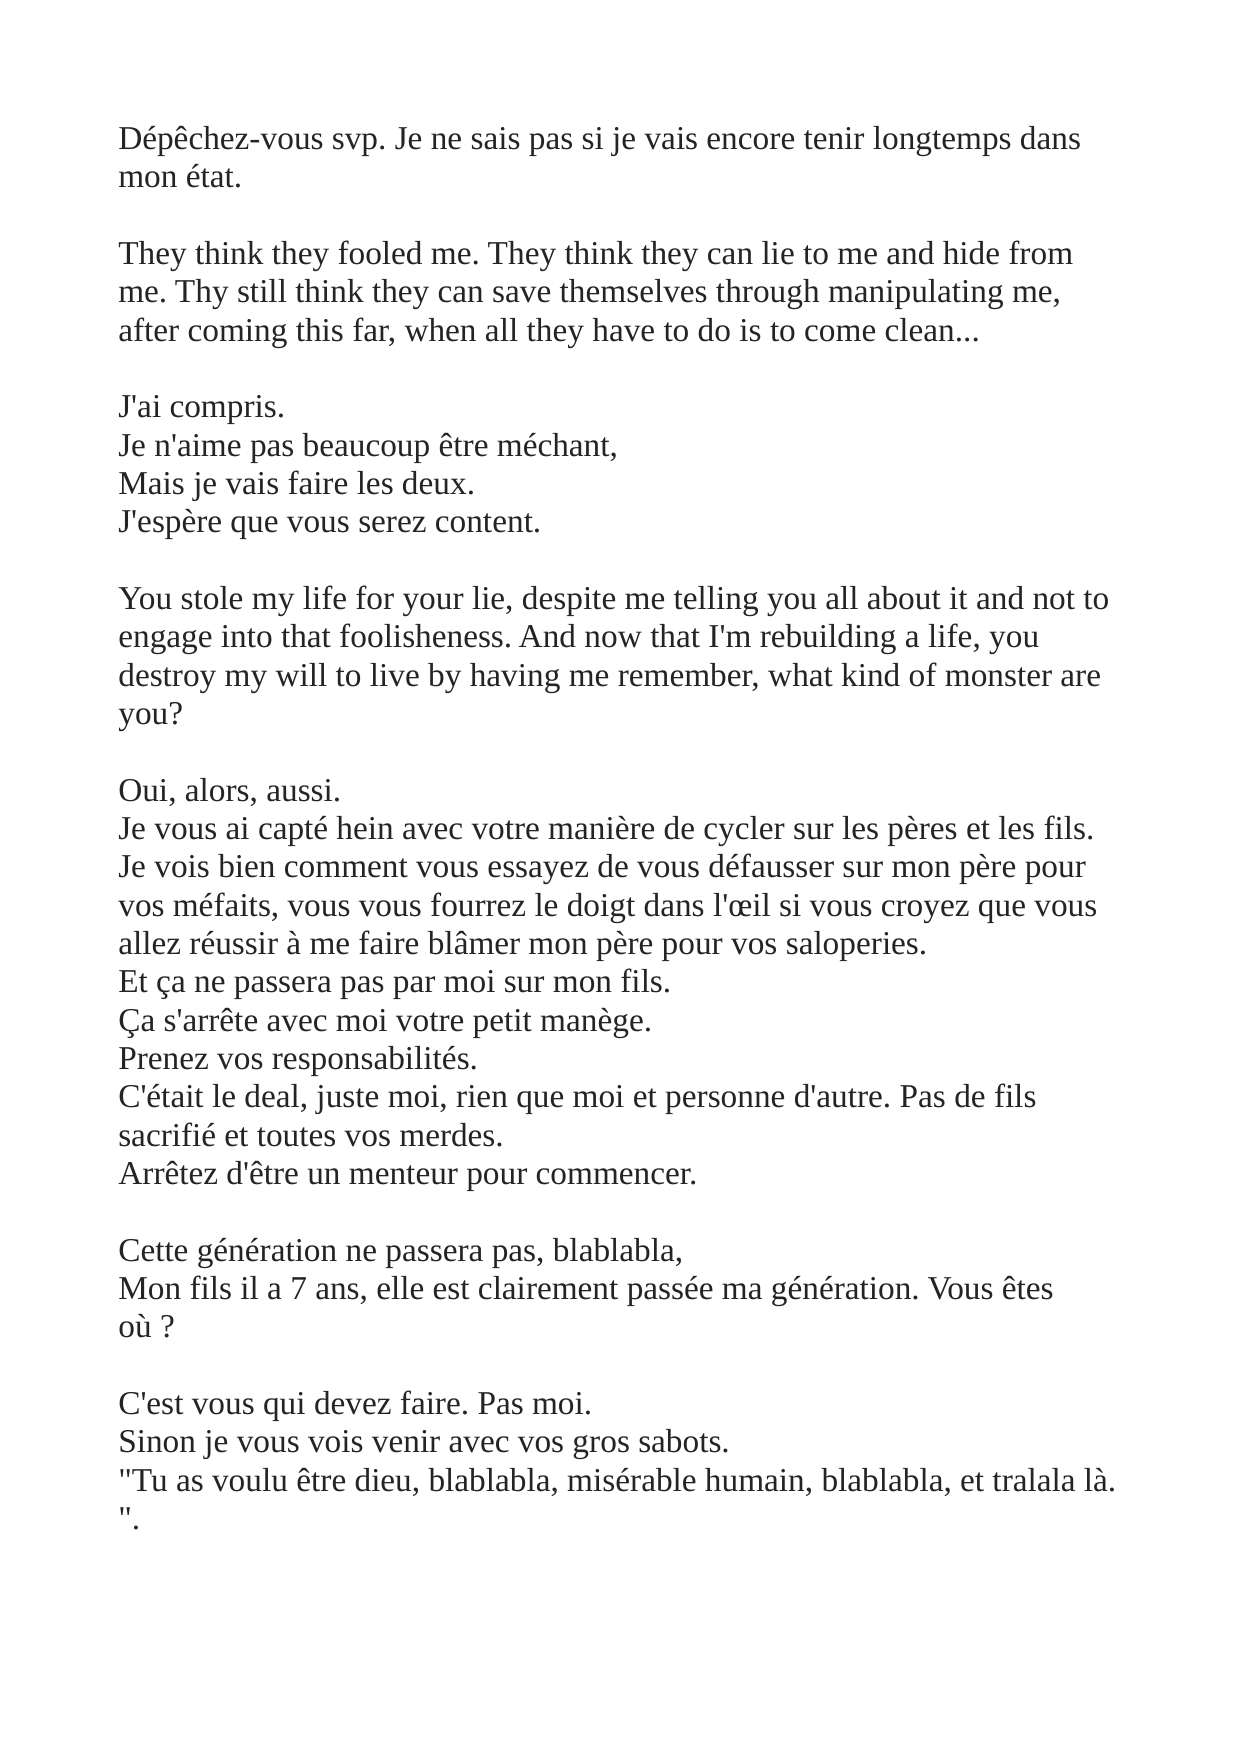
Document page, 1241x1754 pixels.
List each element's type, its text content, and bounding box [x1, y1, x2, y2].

text Dépêchez-vous svp. Je ne sais pas si je vais encore tenir longtemps dans mon état. [118, 118, 1122, 195]
text Prenez vos responsabilités. [118, 1038, 1122, 1076]
text Ça s'arrête avec moi votre petit manège. [118, 1000, 1122, 1038]
text Et ça ne passera pas par moi sur mon fils. [118, 961, 1122, 1000]
text C'était le deal, juste moi, rien que moi et personne d'autre. Pas de fils sacrifié et toutes vos merdes. [118, 1076, 1122, 1153]
text They think they fooled me. They think they can lie to me and hide from me. Thy still think they can save themselves through manipulating me, after coming this far, when all they have to do is to come clean... [118, 233, 1122, 348]
text C'est vous qui devez faire. Pas moi. [118, 1383, 1122, 1421]
text Mon fils il a 7 ans, elle est clairement passée ma génération. Vous êtes où ? [118, 1268, 1122, 1345]
text Arrêtez d'être un menteur pour commencer. [118, 1153, 1122, 1191]
text You stole my life for your lie, despite me telling you all about it and not to engage into that foolisheness. And now that I'm rebuilding a life, you destroy my will to live by having me remember, what kind of monster are you? [118, 578, 1122, 731]
text Je vois bien comment vous essayez de vous défausser sur mon père pour vos méfaits, vous vous fourrez le doigt dans l'œil si vous croyez que vous allez réussir à me faire blâmer mon père pour vos saloperies. [118, 846, 1122, 961]
text J'ai compris. [118, 386, 1122, 425]
text Cette génération ne passera pas, blablabla, [118, 1230, 1122, 1268]
text Mais je vais faire les deux. [118, 463, 1122, 501]
text Sinon je vous vois venir avec vos gros sabots. [118, 1421, 1122, 1460]
text Je vous ai capté hein avec votre manière de cycler sur les pères et les fils. [118, 808, 1122, 846]
text Oui, alors, aussi. [118, 770, 1122, 808]
text Je n'aime pas beaucoup être méchant, [118, 425, 1122, 463]
text "Tu as voulu être dieu, blablabla, misérable humain, blablabla, et tralala là. ". [118, 1460, 1122, 1536]
text J'espère que vous serez content. [118, 501, 1122, 540]
